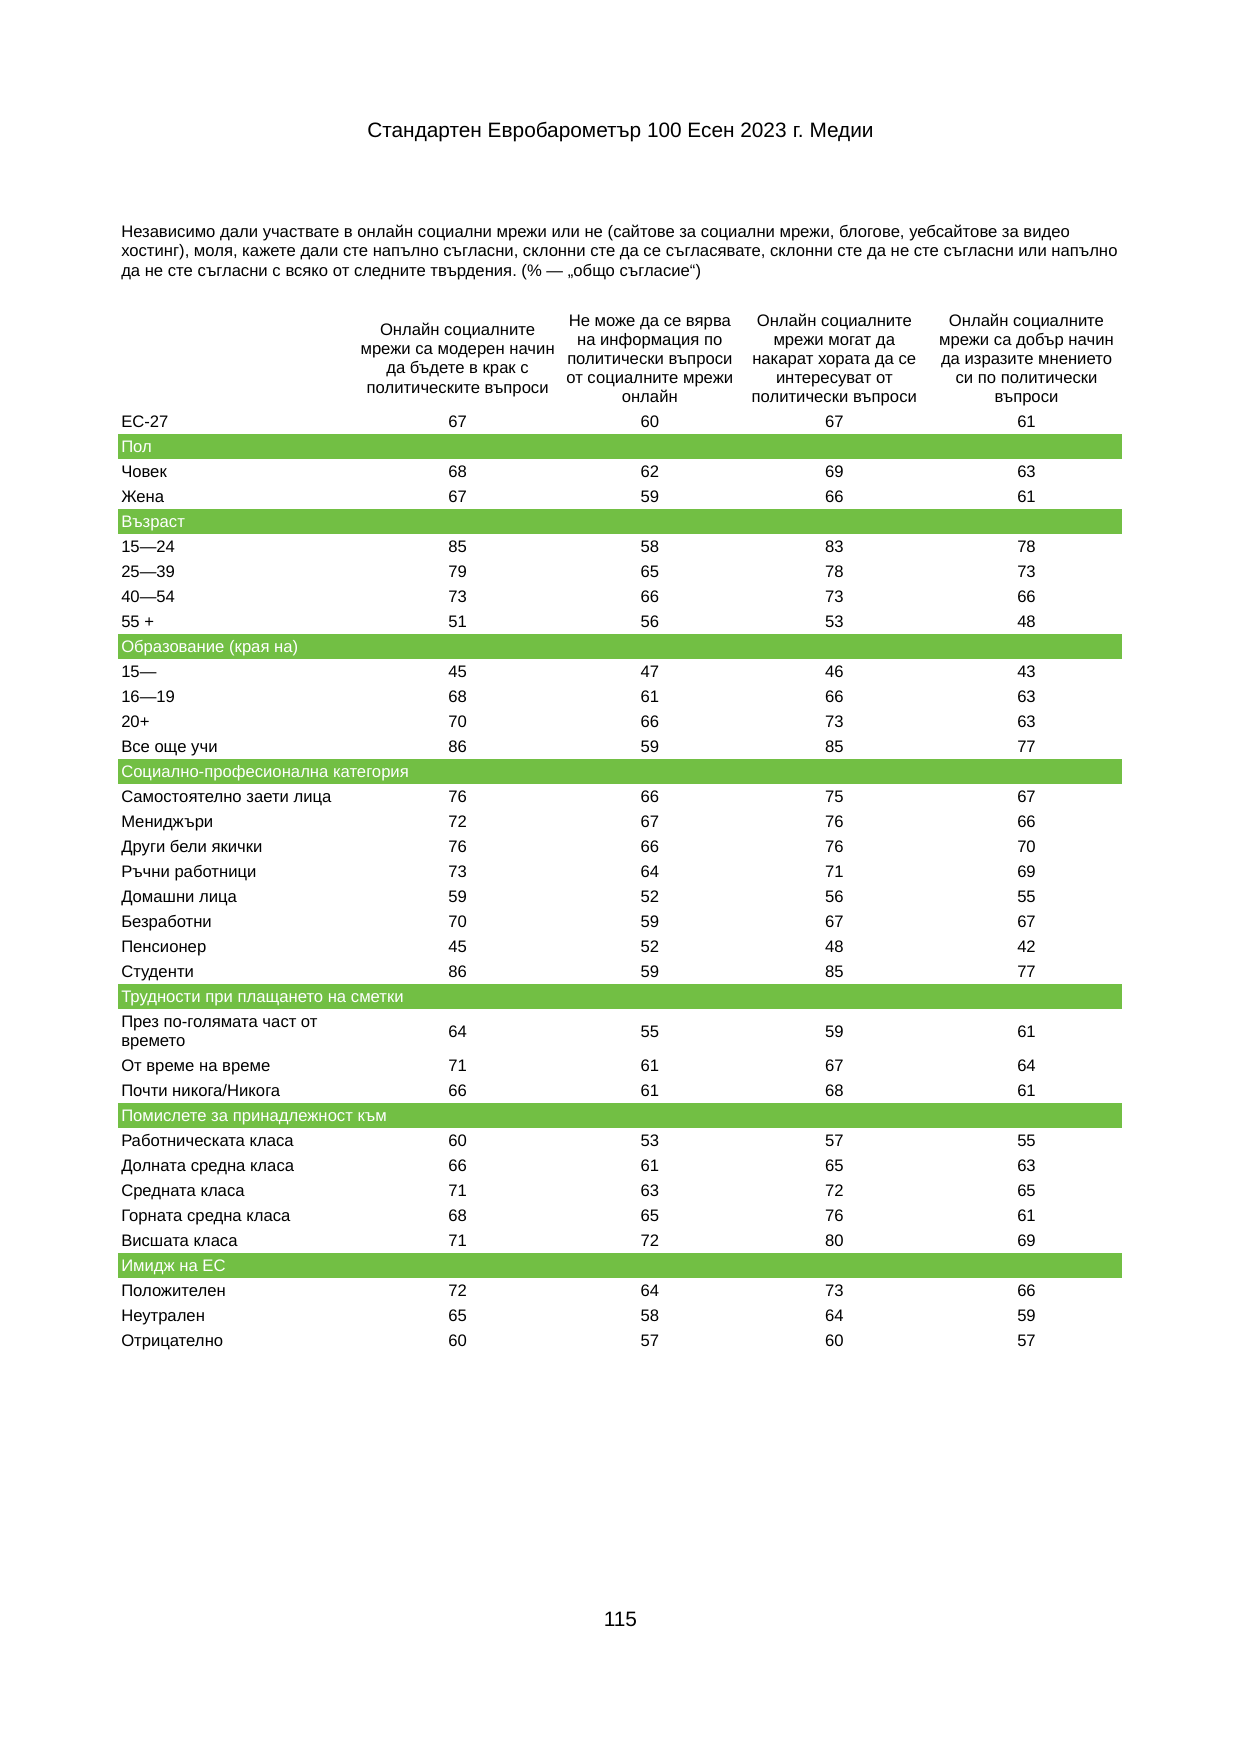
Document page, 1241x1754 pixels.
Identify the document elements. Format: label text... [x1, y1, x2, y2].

table_cell 72 [738, 1178, 930, 1203]
table_cell 69 [738, 459, 930, 484]
table_cell [738, 283, 930, 307]
table_cell 76 [354, 784, 561, 809]
table_cell Трудности при плащането на сметки [118, 984, 1122, 1009]
table_cell 69 [930, 859, 1122, 884]
table_cell 76 [738, 834, 930, 859]
table_cell 66 [930, 584, 1122, 609]
table_cell Почти никога/Никога [118, 1078, 354, 1103]
table_cell 66 [354, 1078, 561, 1103]
table_cell 46 [738, 659, 930, 684]
table_cell 61 [930, 1203, 1122, 1228]
table_cell Горната средна класа [118, 1203, 354, 1228]
table_cell 71 [354, 1178, 561, 1203]
table_cell 76 [354, 834, 561, 859]
table_cell Самостоятелно заети лица [118, 784, 354, 809]
table_cell 67 [738, 409, 930, 434]
table_cell 65 [930, 1178, 1122, 1203]
table_cell 70 [354, 709, 561, 734]
table_cell 75 [738, 784, 930, 809]
table_cell 67 [354, 409, 561, 434]
table_cell 58 [561, 1303, 738, 1328]
table_cell 66 [354, 1153, 561, 1178]
table_header Независимо дали участвате в онлайн социални мрежи или не (сайтове за социални мрежи, блогове, уебсайтове за видео хостинг), моля, кажете дали сте напълно съгласни, склонни сте да се съгласявате, склонни сте да не сте съгласни или напълно да не сте съгласни с всяко от следните твърдения. (% — „общо съгласие“) [118, 219, 1122, 282]
table_cell 57 [738, 1128, 930, 1153]
table_cell Пенсионер [118, 934, 354, 959]
table_cell Образование (края на) [118, 634, 1122, 659]
table_cell 64 [561, 859, 738, 884]
table_cell Възраст [118, 509, 1122, 534]
table_cell 15—24 [118, 534, 354, 559]
table_cell 61 [930, 1078, 1122, 1103]
table_cell 71 [738, 859, 930, 884]
table_cell 42 [930, 934, 1122, 959]
table_cell 57 [561, 1328, 738, 1353]
table_cell 51 [354, 609, 561, 634]
table_cell 47 [561, 659, 738, 684]
table_cell 66 [738, 684, 930, 709]
table_cell 65 [561, 1203, 738, 1228]
table_cell [561, 283, 738, 307]
table_cell Не може да се вярва на информация по политически въпроси от социалните мрежи онлайн [561, 308, 738, 409]
table_cell Положителен [118, 1278, 354, 1303]
table_cell 67 [930, 909, 1122, 934]
table_cell 59 [561, 484, 738, 509]
table_cell Имидж на ЕС [118, 1253, 1122, 1278]
table_cell Жена [118, 484, 354, 509]
table_cell Пол [118, 434, 1122, 459]
table_cell 85 [354, 534, 561, 559]
table_cell 66 [561, 709, 738, 734]
table_cell 66 [561, 784, 738, 809]
table_cell 67 [738, 1053, 930, 1078]
table_cell 59 [561, 959, 738, 984]
table_cell 65 [561, 559, 738, 584]
table_cell Онлайн социалните мрежи са модерен начин да бъдете в крак с политическите въпроси [354, 308, 561, 409]
table_cell [354, 283, 561, 307]
table_cell 61 [561, 1053, 738, 1078]
table_cell 68 [354, 459, 561, 484]
table_cell Социално-професионална категория [118, 759, 1122, 784]
table_cell 59 [738, 1009, 930, 1053]
table_cell 73 [738, 1278, 930, 1303]
table_cell Безработни [118, 909, 354, 934]
table_cell 70 [354, 909, 561, 934]
table_cell Студенти [118, 959, 354, 984]
table_cell [930, 283, 1122, 307]
table_cell 72 [354, 1278, 561, 1303]
table_cell 66 [561, 834, 738, 859]
table_cell 85 [738, 734, 930, 759]
table_cell 59 [561, 909, 738, 934]
table_cell 71 [354, 1053, 561, 1078]
table_cell 58 [561, 534, 738, 559]
table_cell 61 [561, 684, 738, 709]
table_cell 64 [738, 1303, 930, 1328]
table_cell 63 [930, 1153, 1122, 1178]
table_cell 72 [561, 1228, 738, 1253]
table_cell 66 [738, 484, 930, 509]
table_cell 70 [930, 834, 1122, 859]
table_cell 67 [930, 784, 1122, 809]
table_cell 45 [354, 659, 561, 684]
table_cell 66 [930, 809, 1122, 834]
table_cell 85 [738, 959, 930, 984]
table_cell 83 [738, 534, 930, 559]
table_cell 59 [354, 884, 561, 909]
table_cell 60 [561, 409, 738, 434]
table_cell Помислете за принадлежност към [118, 1103, 1122, 1128]
table_cell 64 [930, 1053, 1122, 1078]
table_cell 66 [930, 1278, 1122, 1303]
table_cell 67 [738, 909, 930, 934]
table_cell 55 + [118, 609, 354, 634]
table_cell 56 [738, 884, 930, 909]
table_cell 48 [738, 934, 930, 959]
table_cell 57 [930, 1328, 1122, 1353]
table_cell Работническата класа [118, 1128, 354, 1153]
table_cell 78 [930, 534, 1122, 559]
table_cell 63 [930, 684, 1122, 709]
table_cell Други бели якички [118, 834, 354, 859]
table_cell Висшата класа [118, 1228, 354, 1253]
table_cell 63 [930, 459, 1122, 484]
table_cell 73 [354, 859, 561, 884]
table_cell Средната класа [118, 1178, 354, 1203]
table_cell 86 [354, 959, 561, 984]
table_cell 55 [930, 1128, 1122, 1153]
table_cell 76 [738, 809, 930, 834]
table_cell 15— [118, 659, 354, 684]
table_cell Онлайн социалните мрежи са добър начин да изразите мнението си по политически въпроси [930, 308, 1122, 409]
table_cell Долната средна класа [118, 1153, 354, 1178]
table_cell Човек [118, 459, 354, 484]
table_cell 65 [738, 1153, 930, 1178]
table_cell 67 [561, 809, 738, 834]
table_cell 53 [738, 609, 930, 634]
table_cell 48 [930, 609, 1122, 634]
table_cell ЕС-27 [118, 409, 354, 434]
table_cell 67 [354, 484, 561, 509]
table_cell 16—19 [118, 684, 354, 709]
table_cell 53 [561, 1128, 738, 1153]
table_cell 73 [930, 559, 1122, 584]
table_cell 55 [561, 1009, 738, 1053]
table_cell 80 [738, 1228, 930, 1253]
table_cell 77 [930, 959, 1122, 984]
table_cell 40—54 [118, 584, 354, 609]
table_cell [118, 283, 354, 307]
table_cell 43 [930, 659, 1122, 684]
table_cell 66 [561, 584, 738, 609]
table_cell 61 [561, 1078, 738, 1103]
table_cell Мениджъри [118, 809, 354, 834]
table_cell 61 [930, 1009, 1122, 1053]
table_cell 55 [930, 884, 1122, 909]
table_cell 61 [930, 484, 1122, 509]
table_cell Домашни лица [118, 884, 354, 909]
table_cell 68 [354, 684, 561, 709]
table_cell 68 [738, 1078, 930, 1103]
table_cell 60 [738, 1328, 930, 1353]
table_cell 52 [561, 934, 738, 959]
table_cell 71 [354, 1228, 561, 1253]
table_cell 72 [354, 809, 561, 834]
table_cell Все още учи [118, 734, 354, 759]
table_cell 68 [354, 1203, 561, 1228]
table_cell Ръчни работници [118, 859, 354, 884]
table_cell 73 [354, 584, 561, 609]
table_cell 61 [930, 409, 1122, 434]
table_cell 79 [354, 559, 561, 584]
table_cell Онлайн социалните мрежи могат да накарат хората да се интересуват от политически въпроси [738, 308, 930, 409]
table_cell 73 [738, 709, 930, 734]
table_cell 63 [561, 1178, 738, 1203]
table_cell 60 [354, 1128, 561, 1153]
table_cell 86 [354, 734, 561, 759]
table_cell 45 [354, 934, 561, 959]
table_cell 61 [561, 1153, 738, 1178]
table_cell 65 [354, 1303, 561, 1328]
table_cell 25—39 [118, 559, 354, 584]
table_cell 62 [561, 459, 738, 484]
table_cell 69 [930, 1228, 1122, 1253]
table_cell 73 [738, 584, 930, 609]
table_cell 76 [738, 1203, 930, 1228]
table_cell Неутрален [118, 1303, 354, 1328]
table_cell 64 [561, 1278, 738, 1303]
table_cell 64 [354, 1009, 561, 1053]
table_cell През по-голямата част от времето [118, 1009, 354, 1053]
table_cell От време на време [118, 1053, 354, 1078]
table_cell 60 [354, 1328, 561, 1353]
table_cell Отрицателно [118, 1328, 354, 1353]
table_cell 77 [930, 734, 1122, 759]
table_cell 20+ [118, 709, 354, 734]
table_cell 59 [930, 1303, 1122, 1328]
table_cell [118, 308, 354, 409]
table_cell 56 [561, 609, 738, 634]
table_cell 52 [561, 884, 738, 909]
table_cell 78 [738, 559, 930, 584]
table_cell 59 [561, 734, 738, 759]
table_cell 63 [930, 709, 1122, 734]
